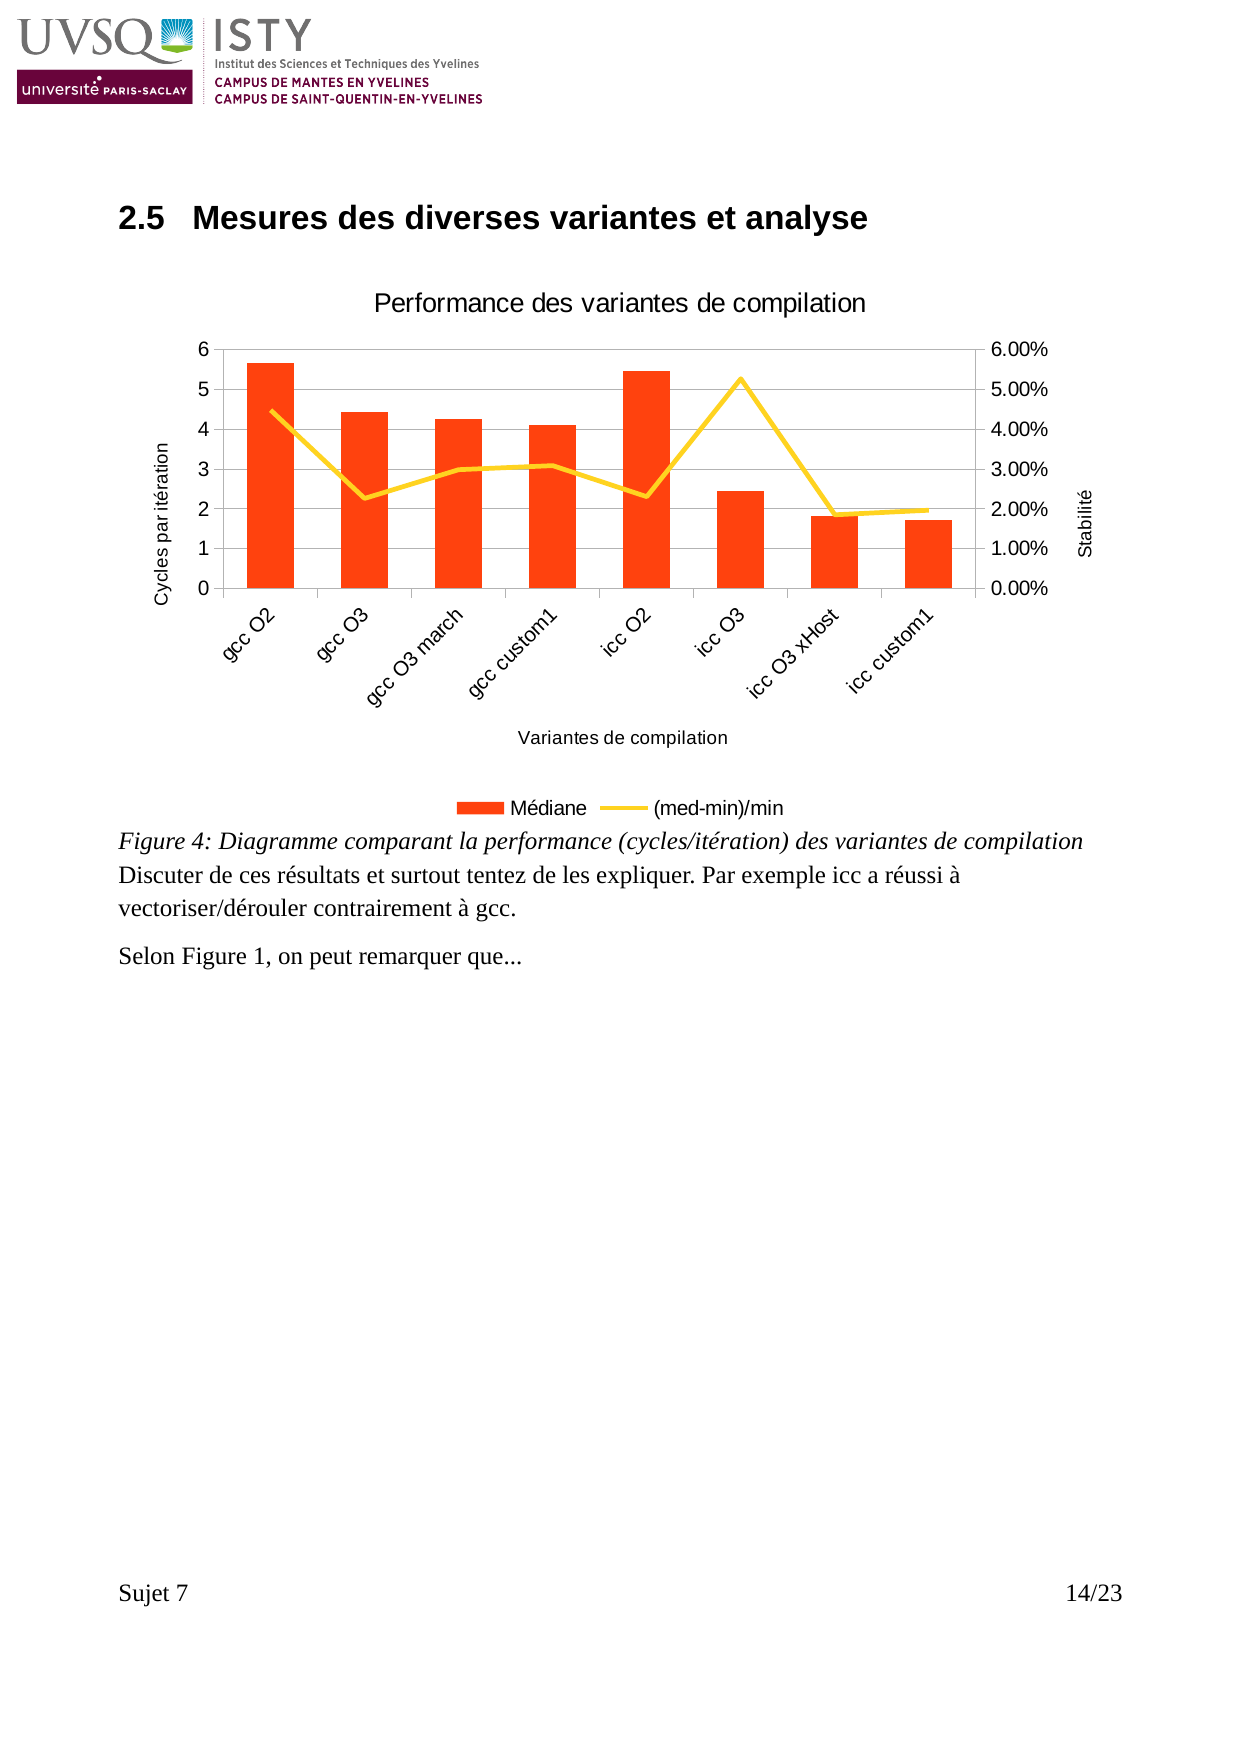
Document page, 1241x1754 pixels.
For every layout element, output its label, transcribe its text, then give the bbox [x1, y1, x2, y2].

picture [2, 2, 497, 121]
text Figure 4: Diagramme comparant la performance (cycles/itération) des variantes de compilation [118, 826, 1122, 855]
text [118, 249, 1122, 261]
subtitle Mesures des diverses variantes et analyse [118, 198, 1122, 236]
text Discuter de ces résultats et surtout tentez de les expliquer. Par exemple icc a réussi à vectoriser/dérouler contrairement à gcc. [118, 855, 1122, 922]
text Selon Figure 1, on peut remarquer que... [118, 941, 1122, 969]
